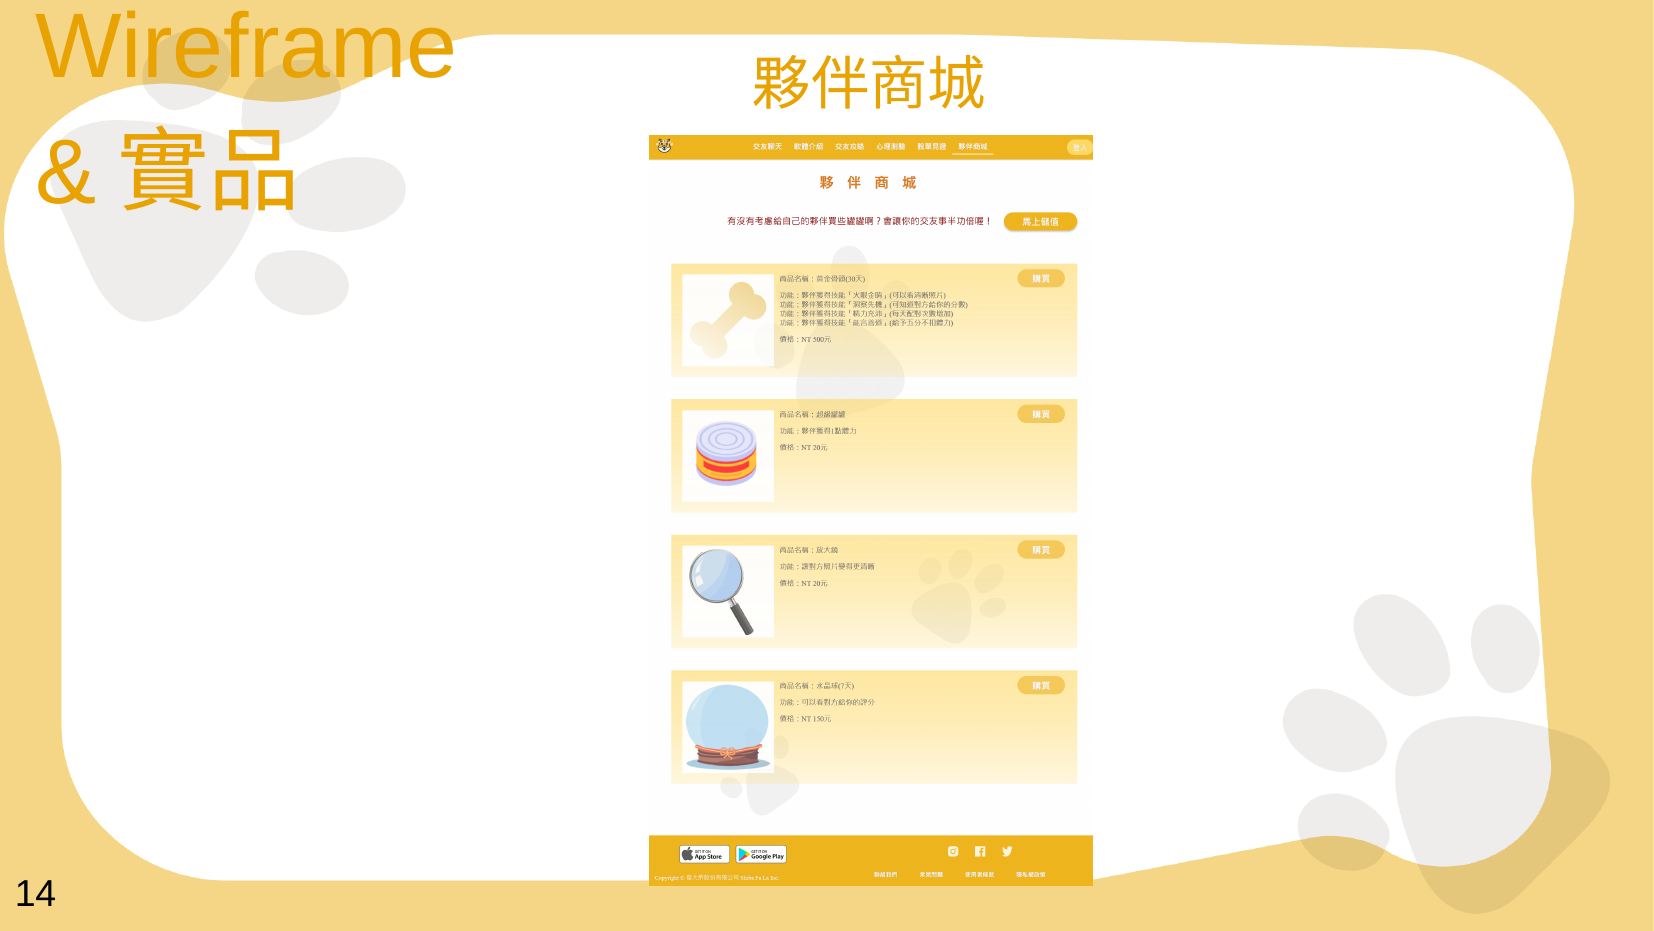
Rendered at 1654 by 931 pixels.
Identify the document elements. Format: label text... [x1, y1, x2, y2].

text_box 15 [0, 865, 460, 931]
picture [0, 0, 1654, 931]
text_box 夥伴商城 [738, 29, 1034, 135]
title Wireframe &實品 [0, 0, 597, 225]
